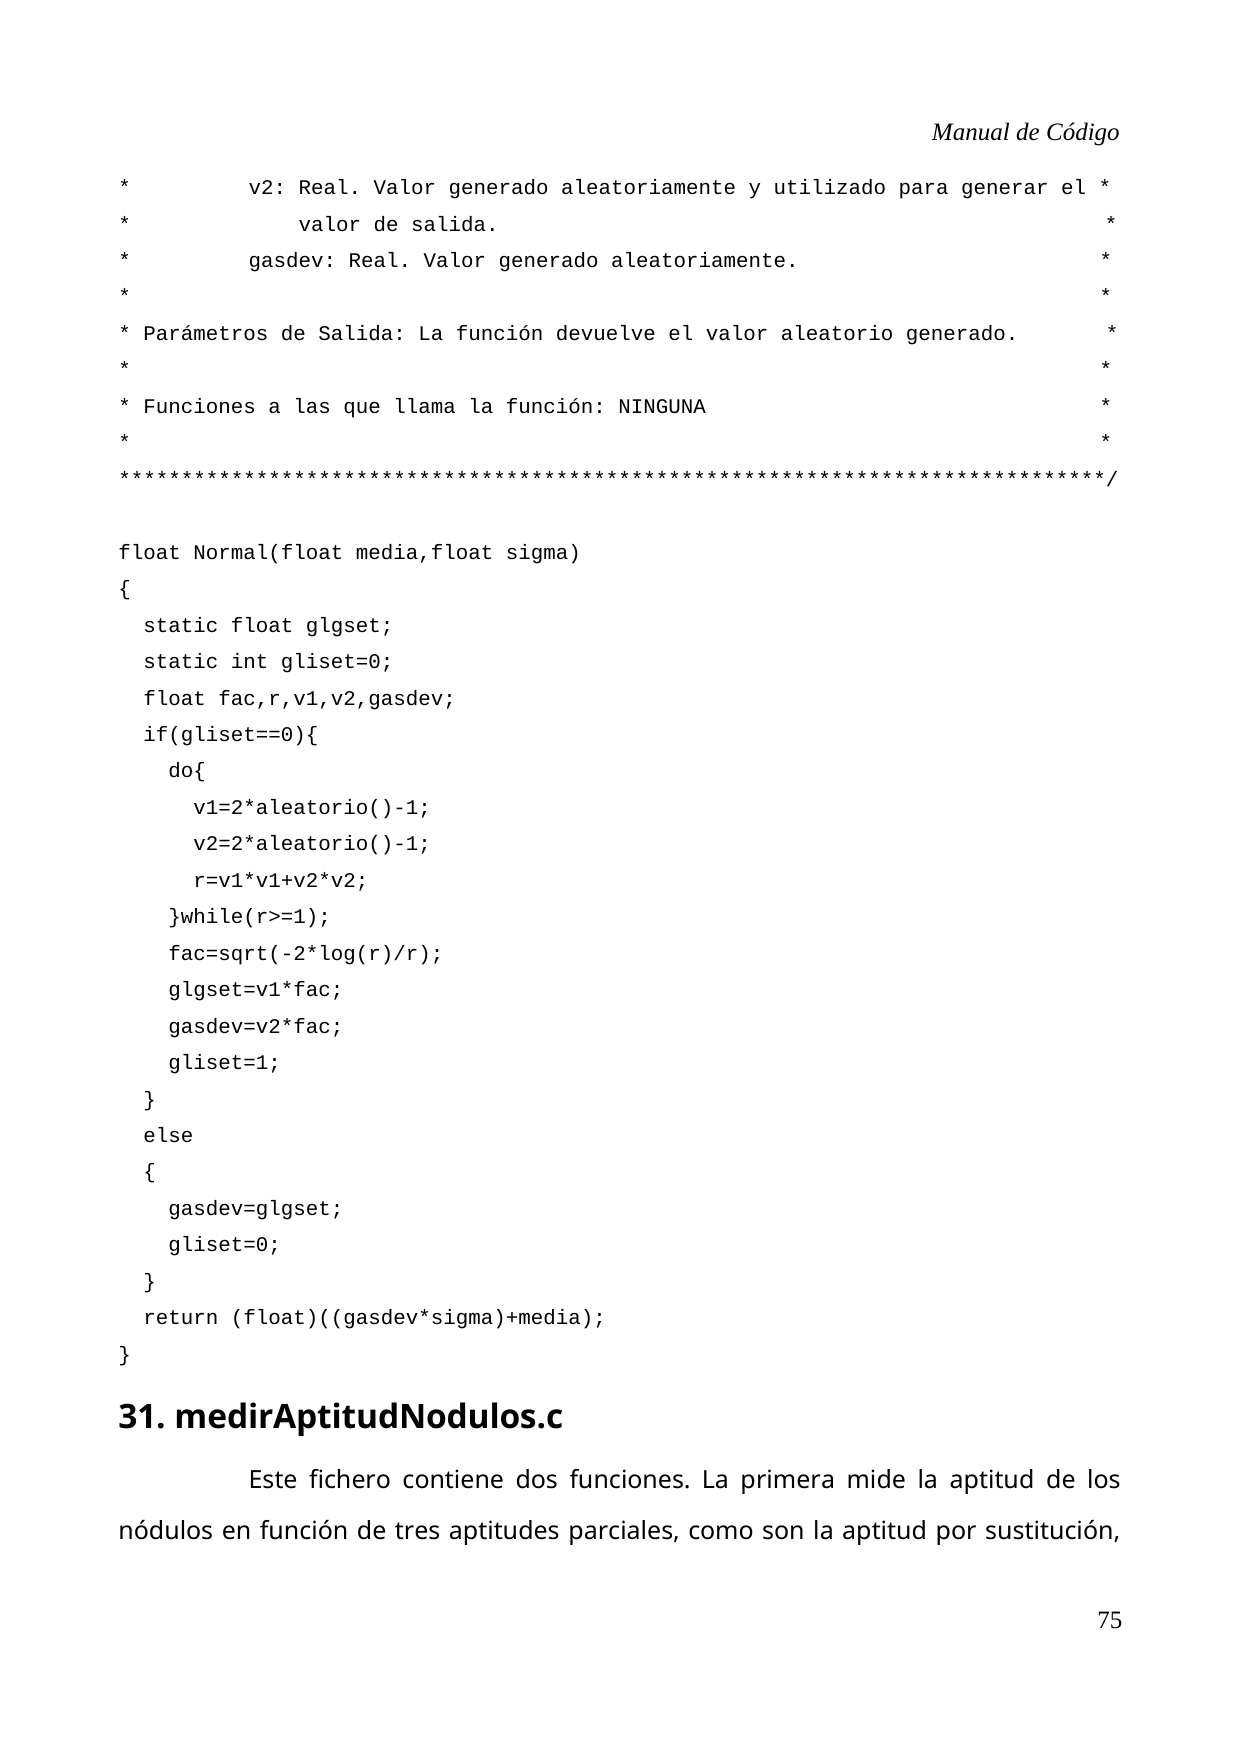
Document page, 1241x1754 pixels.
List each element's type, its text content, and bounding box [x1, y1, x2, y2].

text return (float)((gasdev*sigma)+media); [118, 1307, 1122, 1331]
text float fac,r,v1,v2,gasdev; [118, 687, 1122, 711]
text * Funciones a las que llama la función: NINGUNA * [118, 396, 1122, 420]
text * v2: Real. Valor generado aleatoriamente y utilizado para generar el * [118, 177, 1122, 201]
text float Normal(float media,float sigma) [118, 542, 1122, 566]
text * valor de salida. * [118, 213, 1122, 237]
text gliset=0; [118, 1234, 1122, 1258]
text } [118, 1088, 1122, 1112]
text * gasdev: Real. Valor generado aleatoriamente. * [118, 250, 1122, 274]
text else [118, 1125, 1122, 1149]
text glgset=v1*fac; [118, 979, 1122, 1003]
text static int gliset=0; [118, 651, 1122, 675]
text r=v1*v1+v2*v2; [118, 870, 1122, 894]
text gasdev=v2*fac; [118, 1016, 1122, 1039]
text * Parámetros de Salida: La función devuelve el valor aleatorio generado. * [118, 323, 1122, 347]
text do{ [118, 760, 1122, 784]
text v2=2*aleatorio()-1; [118, 833, 1122, 857]
text { [118, 1161, 1122, 1185]
text fac=sqrt(-2*log(r)/r); [118, 943, 1122, 967]
text gliset=1; [118, 1052, 1122, 1076]
text Este fichero contiene dos funciones. La primera mide la aptitud de los nódulos en función de tres aptitudes parciales, como son la aptitud por sustitución, [118, 1462, 1122, 1547]
text * * [118, 432, 1122, 456]
text } [118, 1344, 1122, 1368]
text * * [118, 286, 1122, 310]
text * * [118, 359, 1122, 383]
subtitle 31. medirAptitudNodulos.c [118, 1393, 1122, 1439]
text *******************************************************************************/ [118, 469, 1122, 493]
text if(gliset==0){ [118, 724, 1122, 748]
text static float glgset; [118, 614, 1122, 638]
text v1=2*aleatorio()-1; [118, 797, 1122, 821]
text } [118, 1271, 1122, 1295]
text { [118, 578, 1122, 602]
text gasdev=glgset; [118, 1198, 1122, 1222]
text }while(r>=1); [118, 906, 1122, 930]
